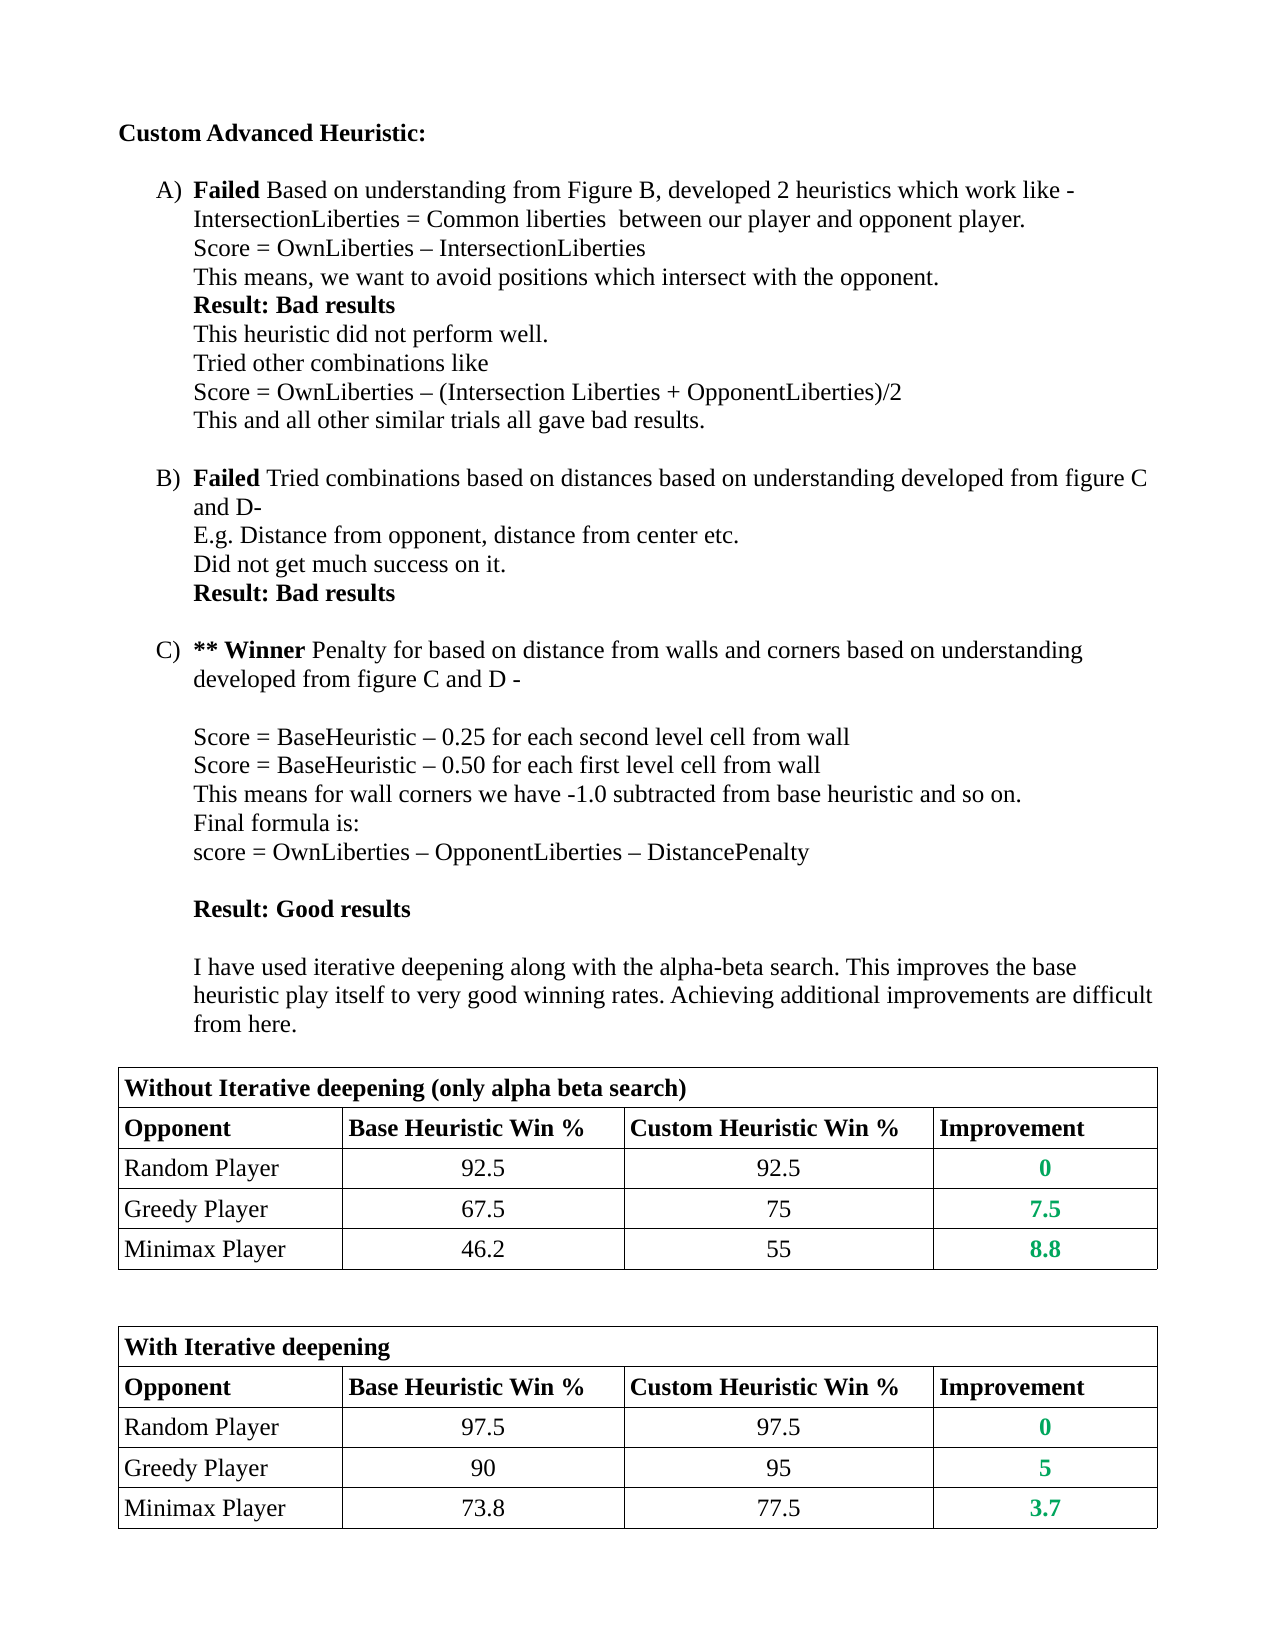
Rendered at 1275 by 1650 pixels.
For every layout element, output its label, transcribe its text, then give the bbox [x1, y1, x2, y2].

table_cell 77.5 [625, 1488, 933, 1528]
table_cell 0 [934, 1149, 1157, 1188]
table_cell 75 [625, 1189, 933, 1228]
table_cell Improvement [934, 1367, 1157, 1407]
table_cell 97.5 [343, 1408, 624, 1447]
table_cell Custom Heuristic Win % [625, 1108, 933, 1147]
table_cell 7.5 [934, 1189, 1157, 1228]
table_cell 3.7 [934, 1488, 1157, 1528]
table_header With Iterative deepening [119, 1327, 1157, 1366]
table_cell Base Heuristic Win % [343, 1108, 624, 1147]
table_cell 95 [625, 1448, 933, 1487]
list I have used iterative deepening along with the alpha-beta search. This improves the base heuristic play itself to very good winning rates. Achieving additional improvements are difficult from here. [156, 952, 1157, 1067]
table_cell Greedy Player [119, 1189, 342, 1228]
table_cell Opponent [119, 1367, 342, 1407]
table_cell 46.2 [343, 1229, 624, 1268]
list Failed Based on understanding from Figure B, developed 2 heuristics which work like - [156, 176, 1157, 204]
text This means, we want to avoid positions which intersect with the opponent. [118, 262, 1157, 291]
table_cell Improvement [934, 1108, 1157, 1147]
list Result: Good results [156, 894, 1157, 923]
table_cell 97.5 [625, 1408, 933, 1447]
table_cell Custom Heuristic Win % [625, 1367, 933, 1407]
text This and all other similar trials all gave bad results. [118, 406, 1157, 434]
text Final formula is: [118, 808, 1157, 837]
list Result: Bad results [156, 578, 1157, 607]
table_cell 5 [934, 1448, 1157, 1487]
table_cell Minimax Player [119, 1229, 342, 1268]
list Failed Tried combinations based on distances based on understanding developed from figure C and D- [156, 463, 1157, 521]
text Score = BaseHeuristic – 0.50 for each first level cell from wall [118, 751, 1157, 779]
text Score = BaseHeuristic – 0.25 for each second level cell from wall [118, 722, 1157, 751]
table_cell 0 [934, 1408, 1157, 1447]
table_cell Random Player [119, 1408, 342, 1447]
table_cell Random Player [119, 1149, 342, 1188]
table_cell Opponent [119, 1108, 342, 1147]
text score = OwnLiberties – OpponentLiberties – DistancePenalty [118, 837, 1157, 866]
text Tried other combinations like [118, 348, 1157, 377]
table_cell Minimax Player [119, 1488, 342, 1528]
table_cell 8.8 [934, 1229, 1157, 1268]
text IntersectionLiberties = Common liberties between our player and opponent player. [118, 204, 1157, 233]
table_cell 67.5 [343, 1189, 624, 1228]
table_cell Greedy Player [119, 1448, 342, 1487]
text Custom Advanced Heuristic: [118, 118, 1157, 147]
table_cell 92.5 [343, 1149, 624, 1188]
table_cell 55 [625, 1229, 933, 1268]
text Score = OwnLiberties – (Intersection Liberties + OpponentLiberties)/2 [118, 377, 1157, 406]
text Score = OwnLiberties – IntersectionLiberties [118, 233, 1157, 262]
list E.g. Distance from opponent, distance from center etc. [156, 521, 1157, 549]
text Result: Bad results [118, 291, 1157, 319]
table_cell 73.8 [343, 1488, 624, 1528]
text This heuristic did not perform well. [118, 319, 1157, 348]
list Did not get much success on it. [156, 549, 1157, 578]
table_cell 92.5 [625, 1149, 933, 1188]
table_cell 90 [343, 1448, 624, 1487]
text This means for wall corners we have -1.0 subtracted from base heuristic and so on. [118, 779, 1157, 808]
list ** Winner Penalty for based on distance from walls and corners based on understanding developed from figure C and D - [156, 636, 1157, 693]
table_header Without Iterative deepening (only alpha beta search) [119, 1068, 1157, 1107]
table_cell Base Heuristic Win % [343, 1367, 624, 1407]
